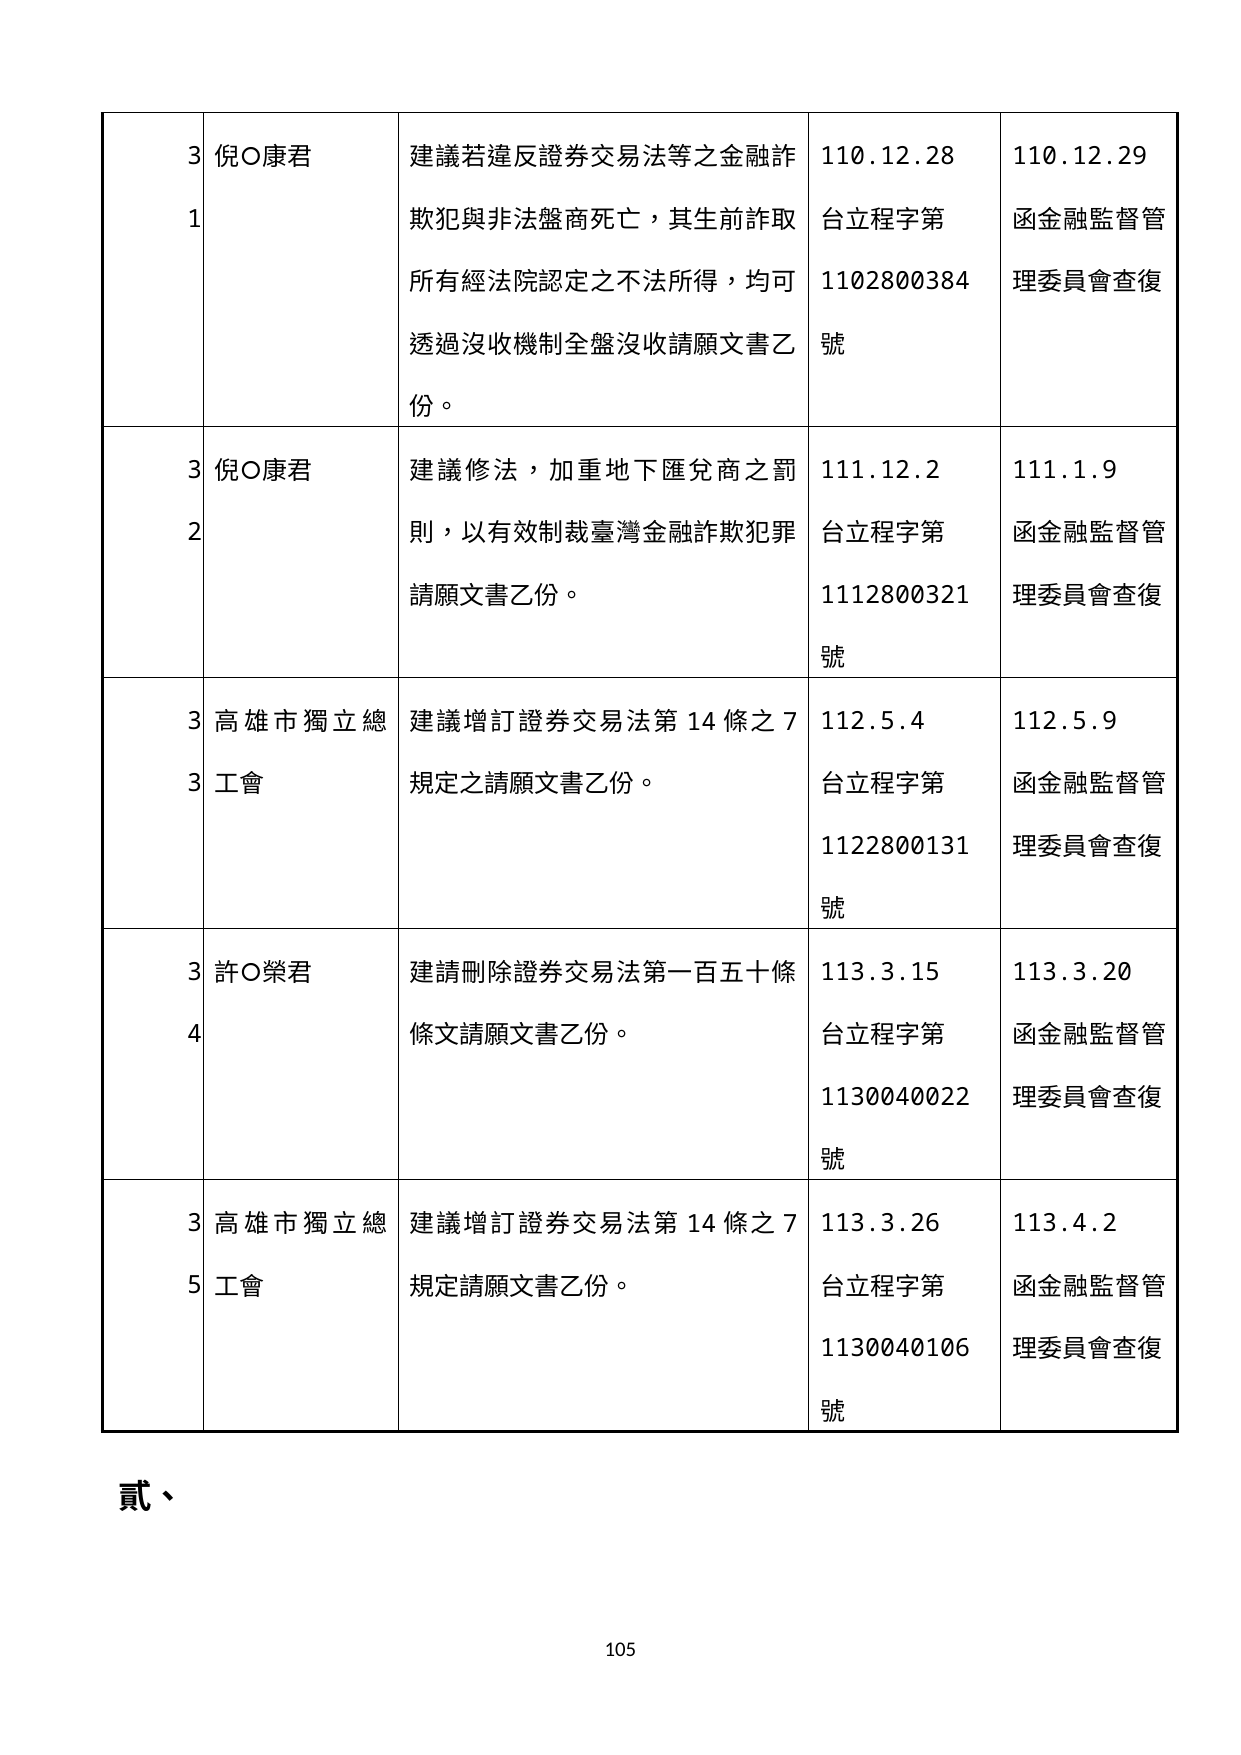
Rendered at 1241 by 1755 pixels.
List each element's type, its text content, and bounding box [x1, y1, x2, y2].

table_cell 111.12.2 台立程字第 1112800321號 [809, 427, 1000, 677]
table_cell 許榮君 [204, 929, 398, 1179]
table_cell [104, 1180, 203, 1430]
table_cell 113.4.2 函金融監督管理委員會查復 [1001, 1180, 1176, 1430]
table_cell 建議若違反證券交易法等之金融詐欺犯與非法盤商死亡，其生前詐取所有經法院認定之不法所得，均可透過沒收機制全盤沒收請願文書乙份。 [399, 113, 808, 426]
table_cell [104, 678, 203, 928]
table_cell 倪康君 [204, 113, 398, 426]
table_cell [104, 929, 203, 1179]
table_cell 110.12.28 台立程字第 1102800384號 [809, 113, 1000, 426]
table_cell 110.12.29 函金融監督管理委員會查復 [1001, 113, 1176, 426]
table_cell 高雄市獨立總工會 [204, 678, 398, 928]
table_cell 111.1.9 函金融監督管理委員會查復 [1001, 427, 1176, 677]
table_cell [104, 427, 203, 677]
table_cell 113.3.15 台立程字第 1130040022號 [809, 929, 1000, 1179]
table_cell 112.5.9 函金融監督管理委員會查復 [1001, 678, 1176, 928]
table_cell 建請刪除證券交易法第一百五十條條文請願文書乙份。 [399, 929, 808, 1179]
table_cell 113.3.20 函金融監督管理委員會查復 [1001, 929, 1176, 1179]
table_cell 建議修法，加重地下匯兌商之罰則，以有效制裁臺灣金融詐欺犯罪請願文書乙份。 [399, 427, 808, 677]
table_cell 建議增訂證券交易法第14條之7規定之請願文書乙份。 [399, 678, 808, 928]
table_cell 高雄市獨立總工會 [204, 1180, 398, 1430]
table_cell 113.3.26 台立程字第 1130040106號 [809, 1180, 1000, 1430]
table_cell 倪康君 [204, 427, 398, 677]
table_cell 建議增訂證券交易法第14條之7規定請願文書乙份。 [399, 1180, 808, 1430]
table_cell 112.5.4 台立程字第 1122800131號 [809, 678, 1000, 928]
table_cell [104, 113, 203, 426]
